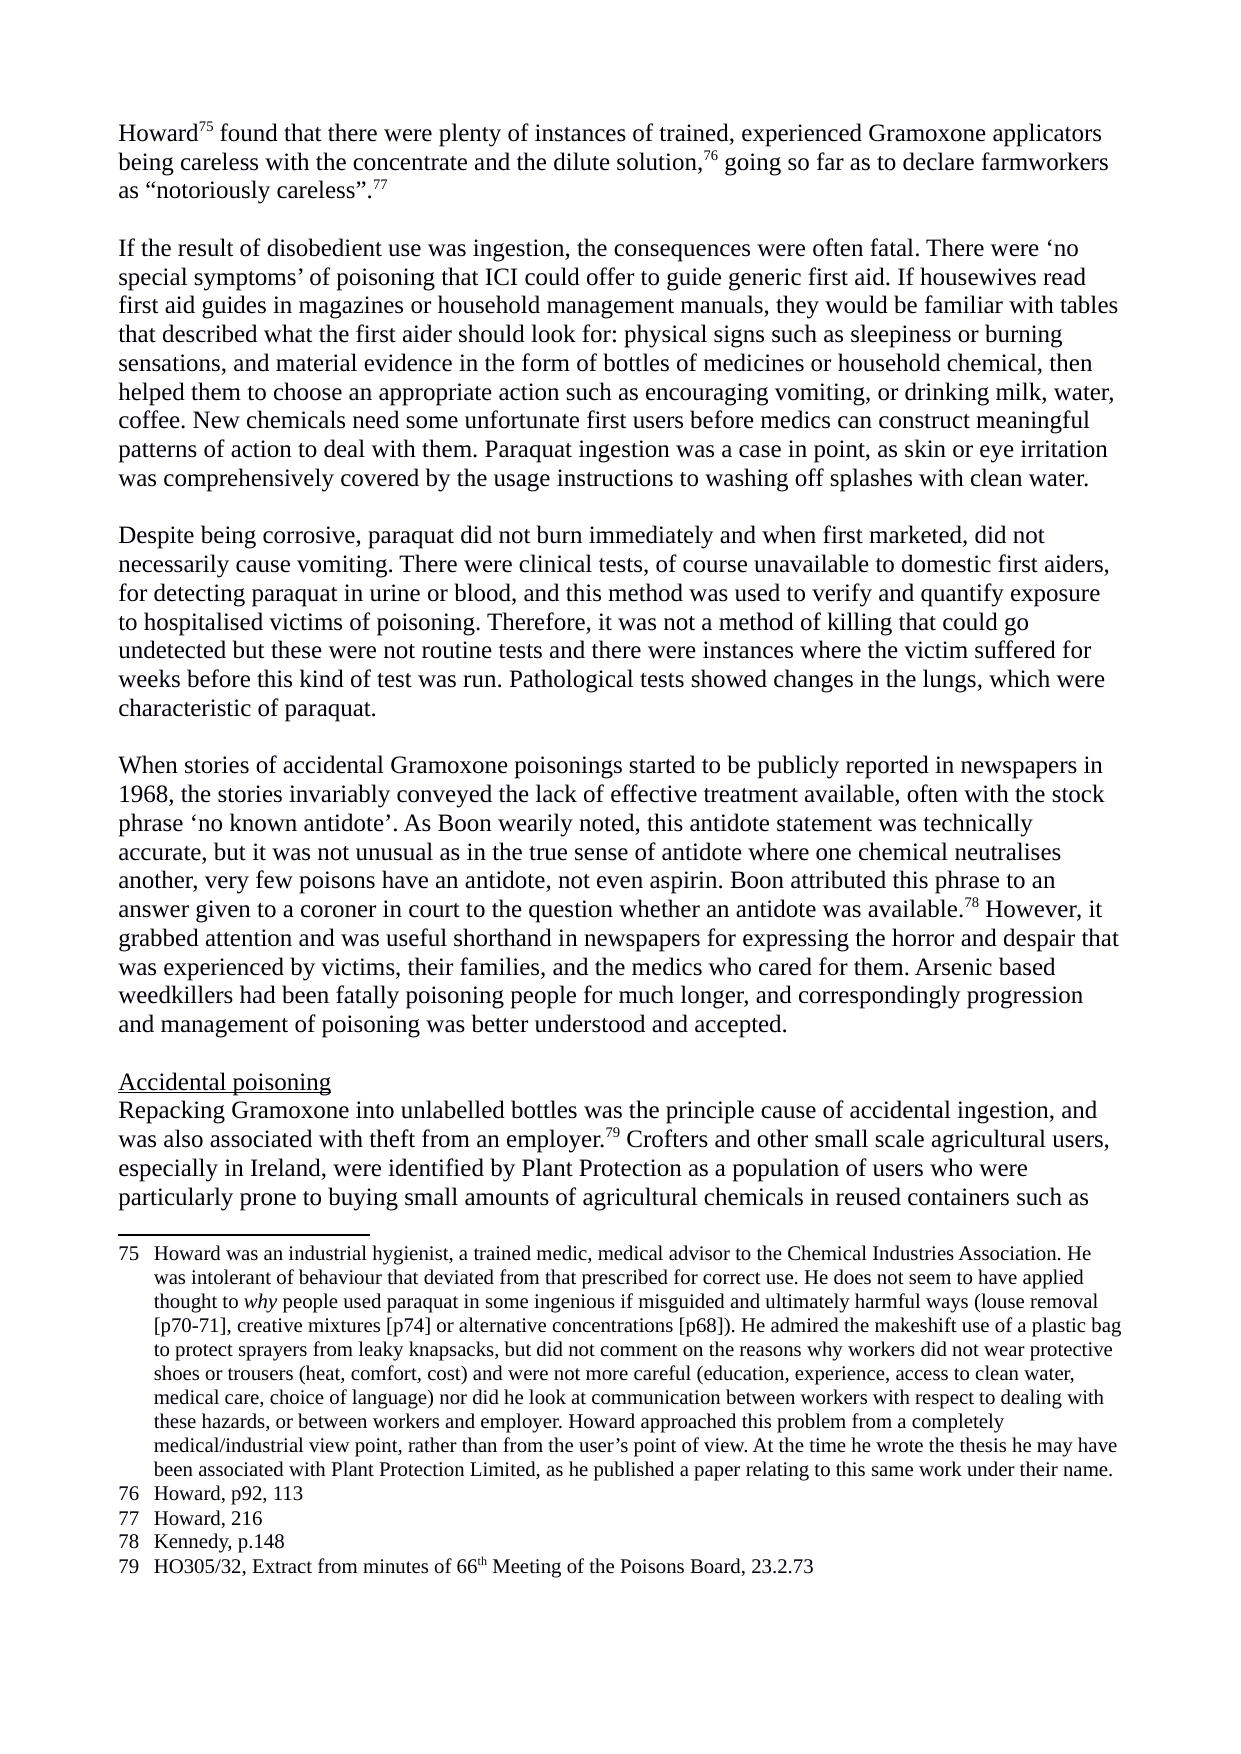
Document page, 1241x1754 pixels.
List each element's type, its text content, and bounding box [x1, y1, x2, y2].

text Despite being corrosive, paraquat did not burn immediately and when first marketed, did not necessarily cause vomiting. There were clinical tests, of course unavailable to domestic first aiders, for detecting paraquat in urine or blood, and this method was used to verify and quantify exposure to hospitalised victims of poisoning. Therefore, it was not a method of killing that could go undetected but these were not routine tests and there were instances where the victim suffered for weeks before this kind of test was run. Pathological tests showed changes in the lungs, which were characteristic of paraquat. [118, 521, 1122, 722]
text Kennedy, p.148 [118, 1529, 1122, 1553]
text Repacking Gramoxone into unlabelled bottles was the principle cause of accidental ingestion, and was also associated with theft from an employer. Crofters and other small scale agricultural users, especially in Ireland, were identified by Plant Protection as a population of users who were particularly prone to buying small amounts of agricultural chemicals in reused containers such as [118, 1096, 1122, 1211]
text If the result of disobedient use was ingestion, the consequences were often fatal. There were ‘no special symptoms’ of poisoning that ICI could offer to guide generic first aid. If housewives read first aid guides in magazines or household management manuals, they would be familiar with tables that described what the first aider should look for: physical signs such as sleepiness or burning sensations, and material evidence in the form of bottles of medicines or household chemical, then helped them to choose an appropriate action such as encouraging vomiting, or drinking milk, water, coffee. New chemicals need some unfortunate first users before medics can construct meaningful patterns of action to deal with them. Paraquat ingestion was a case in point, as skin or eye irritation was comprehensively covered by the usage instructions to washing off splashes with clean water. [118, 233, 1122, 492]
text Howard, 216 [118, 1505, 1122, 1529]
text Howard found that there were plenty of instances of trained, experienced Gramoxone applicators being careless with the concentrate and the dilute solution, going so far as to declare farmworkers as “notoriously careless”. [118, 118, 1122, 204]
text Accidental poisoning [118, 1067, 1122, 1096]
text Howard, p92, 113 [118, 1481, 1122, 1505]
text Howard was an industrial hygienist, a trained medic, medical advisor to the Chemical Industries Association. He was intolerant of behaviour that deviated from that prescribed for correct use. He does not seem to have applied thought to why people used paraquat in some ingenious if misguided and ultimately harmful ways (louse removal [p70-71], creative mixtures [p74] or alternative concentrations [p68]). He admired the makeshift use of a plastic bag to protect sprayers from leaky knapsacks, but did not comment on the reasons why workers did not wear protective shoes or trousers (heat, comfort, cost) and were not more careful (education, experience, access to clean water, medical care, choice of language) nor did he look at communication between workers with respect to dealing with these hazards, or between workers and employer. Howard approached this problem from a completely medical/industrial view point, rather than from the user’s point of view. At the time he wrote the thesis he may have been associated with Plant Protection Limited, as he published a paper relating to this same work under their name. [118, 1241, 1122, 1481]
text When stories of accidental Gramoxone poisonings started to be publicly reported in newspapers in 1968, the stories invariably conveyed the lack of effective treatment available, often with the stock phrase ‘no known antidote’. As Boon wearily noted, this antidote statement was technically accurate, but it was not unusual as in the true sense of antidote where one chemical neutralises another, very few poisons have an antidote, not even aspirin. Boon attributed this phrase to an answer given to a coroner in court to the question whether an antidote was available. However, it grabbed attention and was useful shorthand in newspapers for expressing the horror and despair that was experienced by victims, their families, and the medics who cared for them. Arsenic based weedkillers had been fatally poisoning people for much longer, and correspondingly progression and management of poisoning was better understood and accepted. [118, 751, 1122, 1038]
text HO305/32, Extract from minutes of 66th Meeting of the Poisons Board, 23.2.73 [118, 1553, 1122, 1578]
